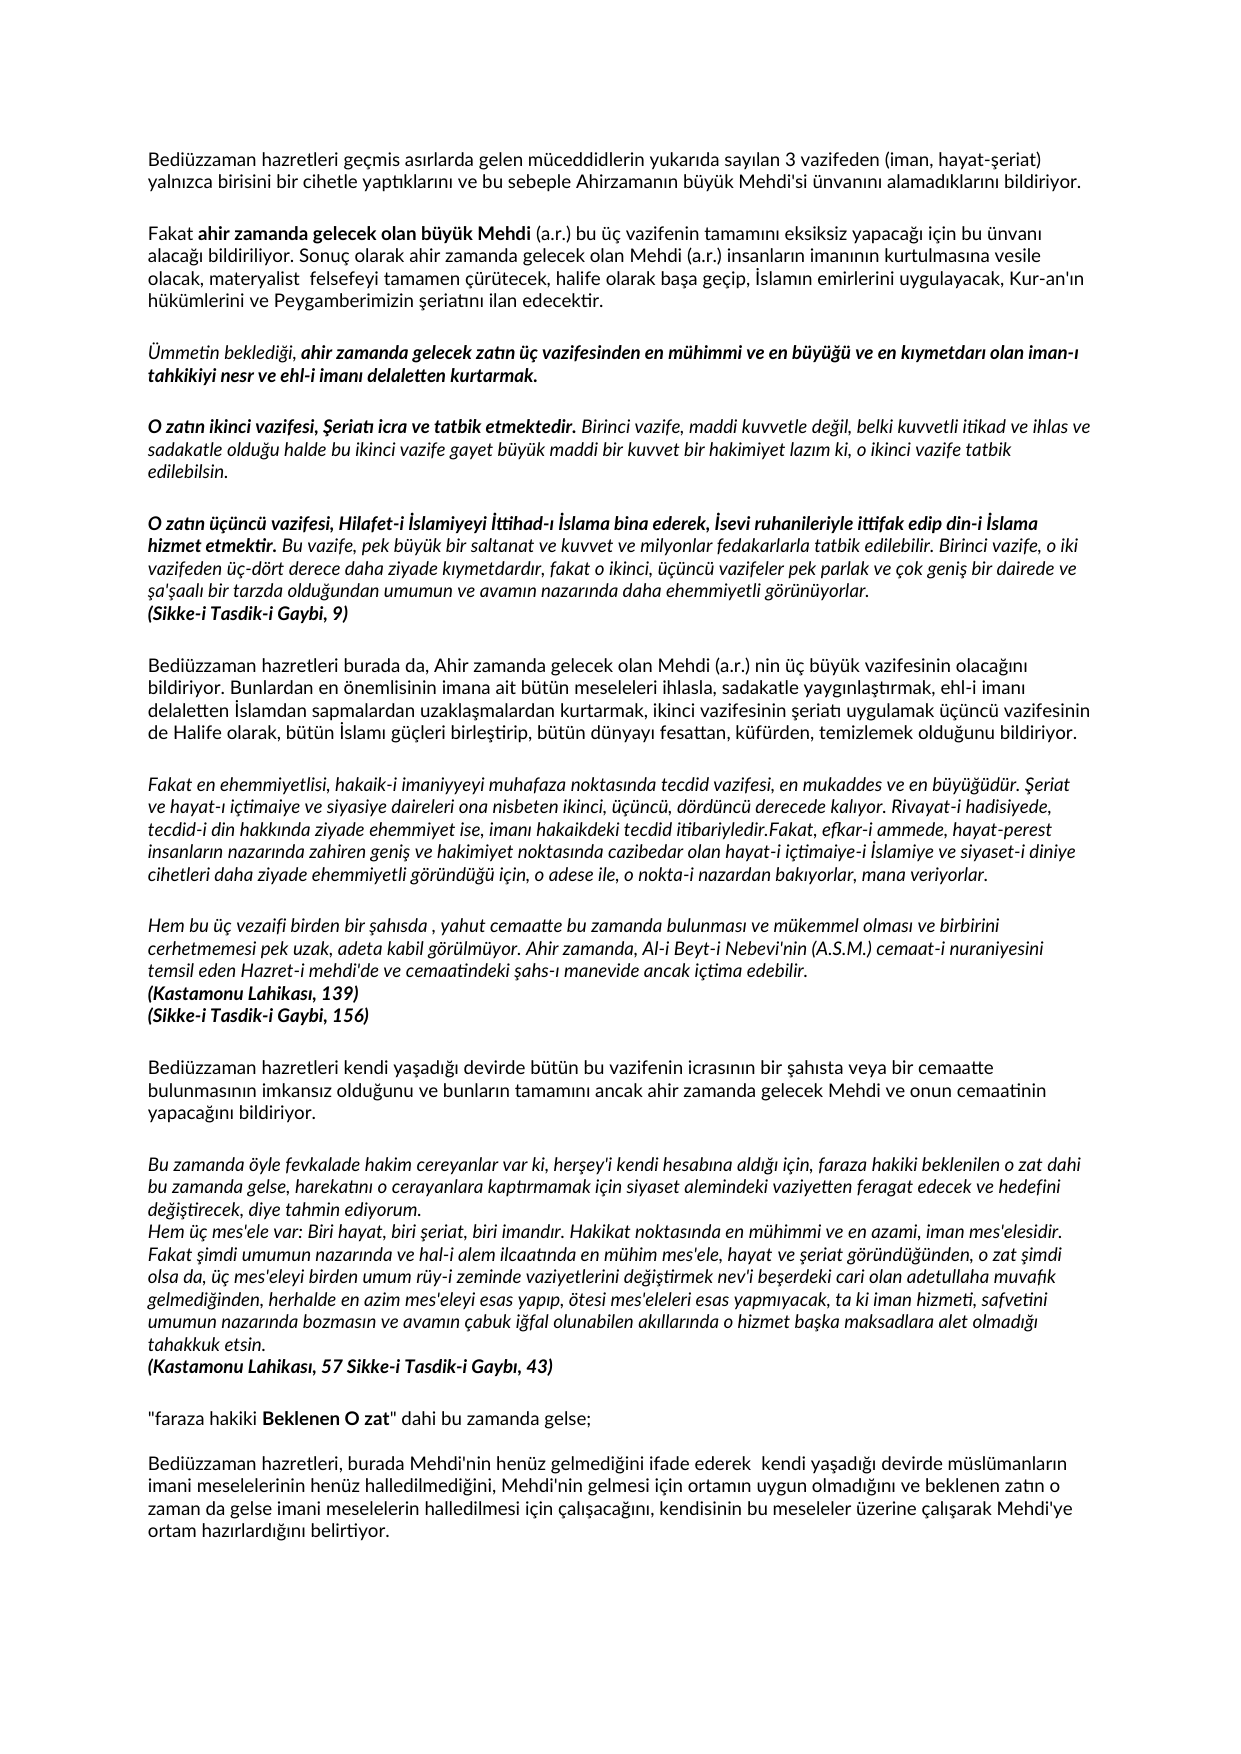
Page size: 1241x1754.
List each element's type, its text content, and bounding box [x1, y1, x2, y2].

text Bediüzzaman hazretleri burada da, Ahir zamanda gelecek olan Mehdi (a.r.) nin üç büyük vazifesinin olacağını bildiriyor. Bunlardan en önemlisinin imana ait bütün meseleleri ihlasla, sadakatle yaygınlaştırmak, ehl-i imanı delaletten İslamdan sapmalardan uzaklaşmalardan kurtarmak, ikinci vazifesinin şeriatı uygulamak üçüncü vazifesinin de Halife olarak, bütün İslamı güçleri birleştirip, bütün dünyayı fesattan, küfürden, temizlemek olduğunu bildiriyor. [148, 653, 1093, 743]
text "faraza hakiki Beklenen O zat" dahi bu zamanda gelse; Bediüzzaman hazretleri, burada Mehdi'nin henüz gelmediğini ifade ederek kendi yaşadığı devirde müslümanların imani meselelerinin henüz halledilmediğini, Mehdi'nin gelmesi için ortamın uygun olmadığını ve beklenen zatın o zaman da gelse imani meselelerin halledilmesi için çalışacağını, kendisinin bu meseleler üzerine çalışarak Mehdi'ye ortam hazırlardığını belirtiyor. [148, 1407, 1093, 1542]
text Bu zamanda öyle fevkalade hakim cereyanlar var ki, herşey'i kendi hesabına aldığı için, faraza hakiki beklenilen o zat dahi bu zamanda gelse, harekatını o cerayanlara kaptırmamak için siyaset alemindeki vaziyetten feragat edecek ve hedefini değiştirecek, diye tahmin ediyorum. Hem üç mes'ele var: Biri hayat, biri şeriat, biri imandır. Hakikat noktasında en mühimmi ve en azami, iman mes'elesidir. Fakat şimdi umumun nazarında ve hal-i alem ilcaatında en mühim mes'ele, hayat ve şeriat göründüğünden, o zat şimdi olsa da, üç mes'eleyi birden umum rüy-i zeminde vaziyetlerini değiştirmek nev'i beşerdeki cari olan adetullaha muvafık gelmediğinden, herhalde en azim mes'eleyi esas yapıp, ötesi mes'eleleri esas yapmıyacak, ta ki iman hizmeti, safvetini umumun nazarında bozmasın ve avamın çabuk iğfal olunabilen akıllarında o hizmet başka maksadlara alet olmadığı tahakkuk etsin. (Kastamonu Lahikası, 57 Sikke-i Tasdik-i Gaybı, 43) [148, 1153, 1093, 1378]
text Fakat ahir zamanda gelecek olan büyük Mehdi (a.r.) bu üç vazifenin tamamını eksiksiz yapacağı için bu ünvanı alacağı bildiriliyor. Sonuç olarak ahir zamanda gelecek olan Mehdi (a.r.) insanların imanının kurtulmasına vesile olacak, materyalist felsefeyi tamamen çürütecek, halife olarak başa geçip, İslamın emirlerini uygulayacak, Kur-an'ın hükümlerini ve Peygamberimizin şeriatını ilan edecektir. [148, 222, 1093, 312]
text Fakat en ehemmiyetlisi, hakaik-i imaniyyeyi muhafaza noktasında tecdid vazifesi, en mukaddes ve en büyüğüdür. Şeriat ve hayat-ı içtimaiye ve siyasiye daireleri ona nisbeten ikinci, üçüncü, dördüncü derecede kalıyor. Rivayat-i hadisiyede, tecdid-i din hakkında ziyade ehemmiyet ise, imanı hakaikdeki tecdid itibariyledir.Fakat, efkar-i ammede, hayat-perest insanların nazarında zahiren geniş ve hakimiyet noktasında cazibedar olan hayat-i içtimaiye-i İslamiye ve siyaset-i diniye cihetleri daha ziyade ehemmiyetli göründüğü için, o adese ile, o nokta-i nazardan bakıyorlar, mana veriyorlar. [148, 773, 1093, 885]
text O zatın üçüncü vazifesi, Hilafet-i İslamiyeyi İttihad-ı İslama bina ederek, İsevi ruhanileriyle ittifak edip din-i İslama hizmet etmektir. Bu vazife, pek büyük bir saltanat ve kuvvet ve milyonlar fedakarlarla tatbik edilebilir. Birinci vazife, o iki vazifeden üç-dört derece daha ziyade kıymetdardır, fakat o ikinci, üçüncü vazifeler pek parlak ve çok geniş bir dairede ve şa'şaalı bir tarzda olduğundan umumun ve avamın nazarında daha ehemmiyetli görünüyorlar. (Sikke-i Tasdik-i Gaybi, 9) [148, 512, 1093, 624]
text Ümmetin beklediği, ahir zamanda gelecek zatın üç vazifesinden en mühimmi ve en büyüğü ve en kıymetdarı olan iman-ı tahkikiyi nesr ve ehl-i imanı delaletten kurtarmak. [148, 341, 1093, 386]
text Bediüzzaman hazretleri geçmis asırlarda gelen müceddidlerin yukarıda sayılan 3 vazifeden (iman, hayat-şeriat) yalnızca birisini bir cihetle yaptıklarını ve bu sebeple Ahirzamanın büyük Mehdi'si ünvanını alamadıklarını bildiriyor. [148, 148, 1093, 193]
text Bediüzzaman hazretleri kendi yaşadığı devirde bütün bu vazifenin icrasının bir şahısta veya bir cemaatte bulunmasının imkansız olduğunu ve bunların tamamını ancak ahir zamanda gelecek Mehdi ve onun cemaatinin yapacağını bildiriyor. [148, 1056, 1093, 1123]
text O zatın ikinci vazifesi, Şeriatı icra ve tatbik etmektedir. Birinci vazife, maddi kuvvetle değil, belki kuvvetli itikad ve ihlas ve sadakatle olduğu halde bu ikinci vazife gayet büyük maddi bir kuvvet bir hakimiyet lazım ki, o ikinci vazife tatbik edilebilsin. [148, 415, 1093, 483]
text Hem bu üç vezaifi birden bir şahısda , yahut cemaatte bu zamanda bulunması ve mükemmel olması ve birbirini cerhetmemesi pek uzak, adeta kabil görülmüyor. Ahir zamanda, Al-i Beyt-i Nebevi'nin (A.S.M.) cemaat-i nuraniyesini temsil eden Hazret-i mehdi'de ve cemaatindeki şahs-ı manevide ancak içtima edebilir. (Kastamonu Lahikası, 139) (Sikke-i Tasdik-i Gaybi, 156) [148, 914, 1093, 1027]
